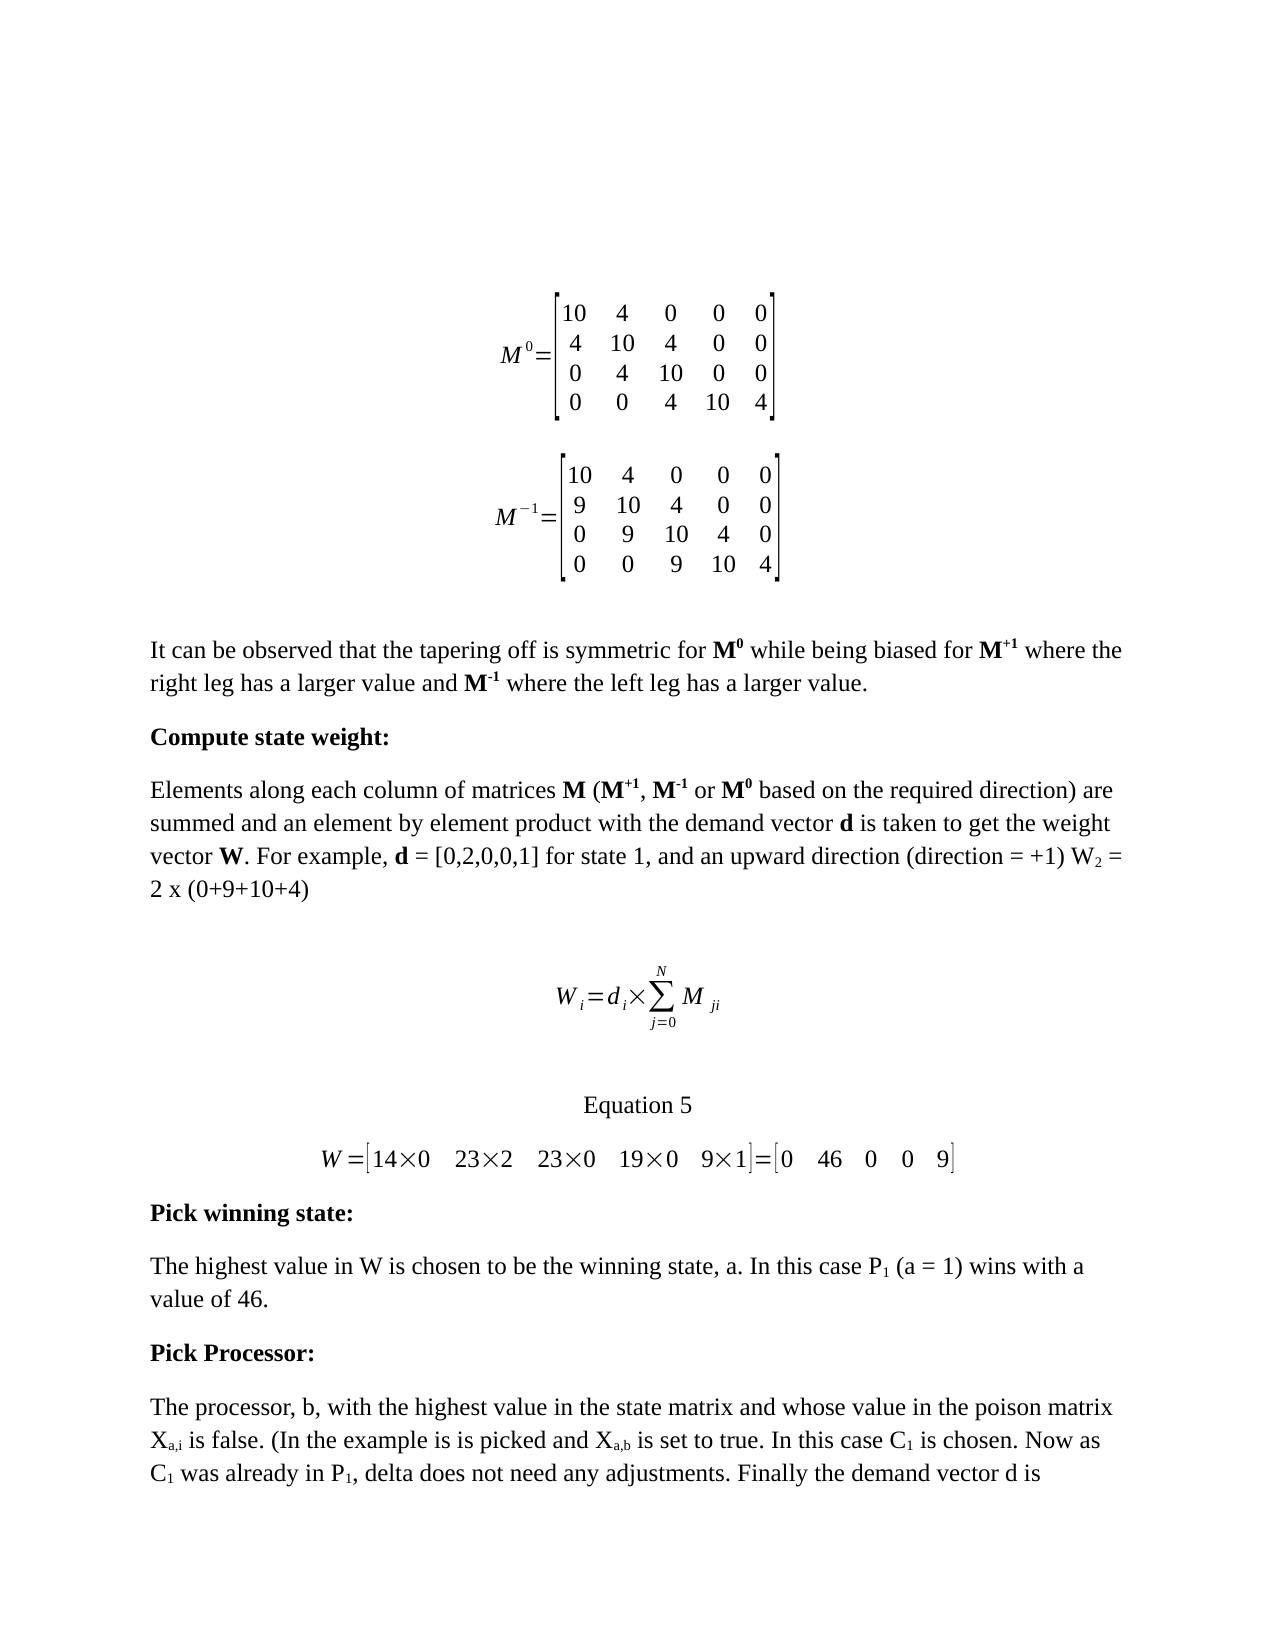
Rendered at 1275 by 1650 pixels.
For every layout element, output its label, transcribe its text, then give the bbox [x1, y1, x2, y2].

text Pick Processor: [150, 1338, 1125, 1367]
text Elements along each column of matrices M (M+1, M-1 or M0 based on the required direction) are summed and an element by element product with the demand vector d is taken to get the weight vector W. For example, d = [0,2,0,0,1] for state 1, and an upward direction (direction = +1) W2 = 2 x (0+9+10+4) [150, 775, 1125, 903]
text The highest value in W is chosen to be the winning state, a. In this case P1 (a = 1) wins with a value of 46. [150, 1251, 1125, 1313]
text Equation 5 [150, 1090, 1125, 1119]
text Pick winning state: [150, 1198, 1125, 1226]
text It can be observed that the tapering off is symmetric for M0 while being biased for M+1 where the right leg has a larger value and M-1 where the left leg has a larger value. [150, 635, 1125, 696]
text Compute state weight: [150, 722, 1125, 750]
text The processor, b, with the highest value in the state matrix and whose value in the poison matrix Xa,i is false. (In the example is is picked and Xa,b is set to true. In this case C1 is chosen. Now as C1 was already in P1, delta does not need any adjustments. Finally the demand vector d is [150, 1392, 1125, 1487]
